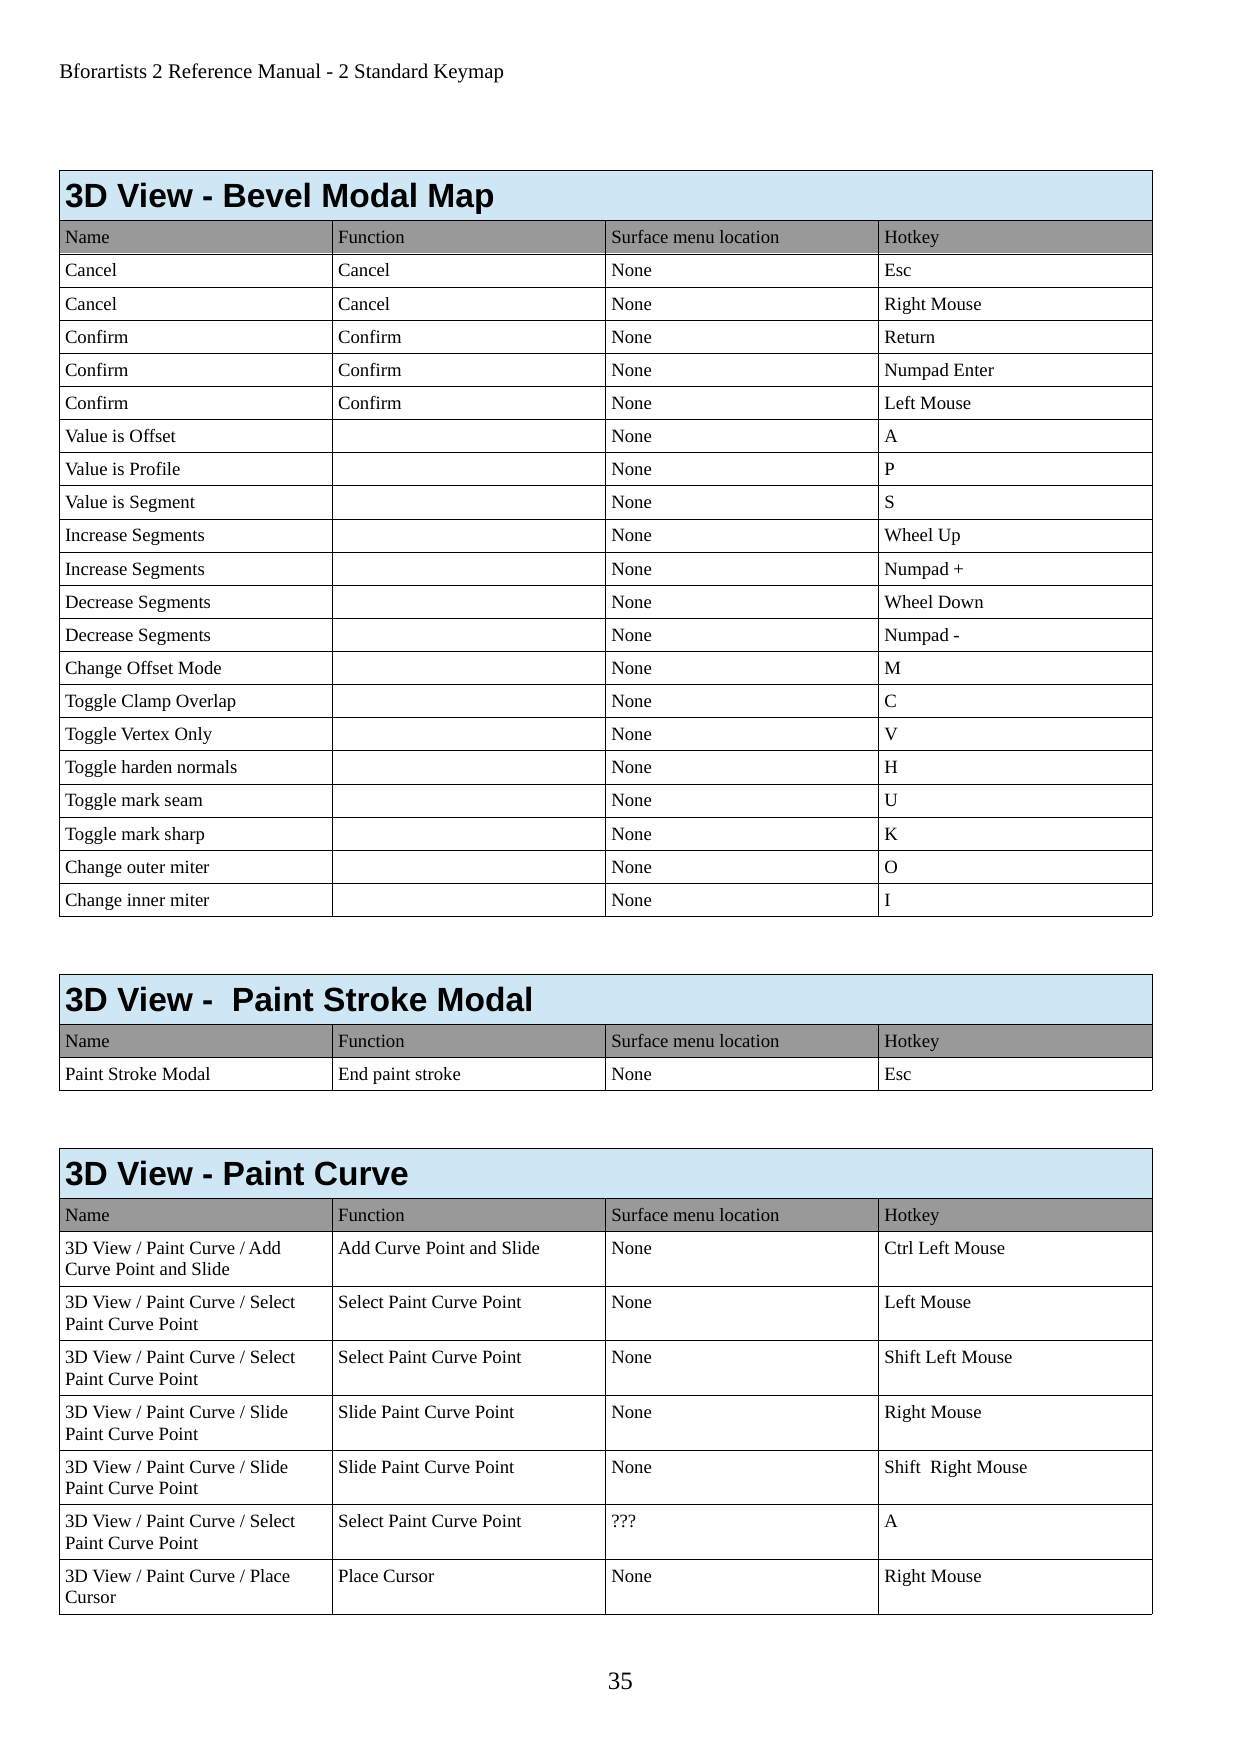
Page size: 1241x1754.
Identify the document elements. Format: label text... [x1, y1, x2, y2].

table_cell None [606, 652, 878, 684]
table_cell None [606, 1287, 878, 1340]
table_cell None [606, 420, 878, 452]
table_cell M [879, 652, 1152, 684]
table_cell None [606, 619, 878, 651]
table_cell Confirm [333, 321, 605, 353]
table_cell None [606, 486, 878, 518]
table_cell [333, 520, 605, 552]
table_cell Surface menu location [606, 1199, 878, 1231]
table_cell None [606, 520, 878, 552]
table_cell Value is Offset [60, 420, 332, 452]
table_cell Place Cursor [333, 1560, 605, 1614]
table_cell End paint stroke [333, 1058, 605, 1090]
table_header 3D View - Paint Curve [60, 1149, 1152, 1198]
table_cell [333, 884, 605, 916]
table_cell Change outer miter [60, 851, 332, 883]
table_cell None [606, 1232, 878, 1286]
table_cell None [606, 851, 878, 883]
table_cell Hotkey [879, 221, 1152, 253]
table_cell Name [60, 1199, 332, 1231]
table_header 3D View - Bevel Modal Map [60, 171, 1152, 220]
table_cell U [879, 785, 1152, 817]
table_cell None [606, 1058, 878, 1090]
table_cell Right Mouse [879, 1560, 1152, 1614]
table_cell Function [333, 1025, 605, 1057]
table_cell 3D View / Paint Curve / Slide Paint Curve Point [60, 1396, 332, 1450]
table_cell A [879, 420, 1152, 452]
table_cell Increase Segments [60, 553, 332, 585]
table_cell [333, 619, 605, 651]
table_cell Decrease Segments [60, 619, 332, 651]
table_cell Toggle mark sharp [60, 818, 332, 850]
table_cell 3D View / Paint Curve / Add Curve Point and Slide [60, 1232, 332, 1286]
table_cell Paint Stroke Modal [60, 1058, 332, 1090]
table_cell Confirm [333, 354, 605, 386]
table_cell Surface menu location [606, 221, 878, 253]
table_cell Slide Paint Curve Point [333, 1451, 605, 1504]
table_cell Toggle Vertex Only [60, 718, 332, 750]
table_cell Left Mouse [879, 387, 1152, 419]
table_cell Confirm [333, 387, 605, 419]
table_cell None [606, 685, 878, 717]
table_cell Shift Left Mouse [879, 1341, 1152, 1395]
table_cell None [606, 1560, 878, 1614]
table_cell Change Offset Mode [60, 652, 332, 684]
table_cell Confirm [60, 321, 332, 353]
table_cell Cancel [333, 288, 605, 320]
table_cell 3D View / Paint Curve / Select Paint Curve Point [60, 1341, 332, 1395]
table_cell Function [333, 221, 605, 253]
table_cell 3D View / Paint Curve / Select Paint Curve Point [60, 1287, 332, 1340]
table_cell [333, 785, 605, 817]
table_cell None [606, 354, 878, 386]
table_cell None [606, 288, 878, 320]
table_cell [333, 553, 605, 585]
table_cell Name [60, 1025, 332, 1057]
table_header 3D View - Paint Stroke Modal [60, 975, 1152, 1024]
table_cell Surface menu location [606, 1025, 878, 1057]
table_cell None [606, 785, 878, 817]
table_cell P [879, 453, 1152, 485]
table_cell Name [60, 221, 332, 253]
table_cell Slide Paint Curve Point [333, 1396, 605, 1450]
table_cell Numpad - [879, 619, 1152, 651]
table_cell V [879, 718, 1152, 750]
table_cell Left Mouse [879, 1287, 1152, 1340]
table_cell Confirm [60, 387, 332, 419]
table_cell None [606, 818, 878, 850]
table_cell O [879, 851, 1152, 883]
table_cell None [606, 553, 878, 585]
table_cell [333, 818, 605, 850]
table_cell Right Mouse [879, 1396, 1152, 1450]
table_cell [333, 586, 605, 618]
table_cell Toggle harden normals [60, 751, 332, 783]
table_cell Esc [879, 255, 1152, 287]
table_cell S [879, 486, 1152, 518]
table_cell Add Curve Point and Slide [333, 1232, 605, 1286]
table_cell Ctrl Left Mouse [879, 1232, 1152, 1286]
table_cell Hotkey [879, 1025, 1152, 1057]
table_cell Toggle mark seam [60, 785, 332, 817]
table_cell Return [879, 321, 1152, 353]
table_cell None [606, 453, 878, 485]
table_cell None [606, 1341, 878, 1395]
table_cell [333, 652, 605, 684]
table_cell Right Mouse [879, 288, 1152, 320]
table_cell Cancel [333, 255, 605, 287]
table_cell 3D View / Paint Curve / Place Cursor [60, 1560, 332, 1614]
table_cell None [606, 1451, 878, 1504]
table_cell Toggle Clamp Overlap [60, 685, 332, 717]
table_cell Value is Segment [60, 486, 332, 518]
table_cell None [606, 321, 878, 353]
table_cell None [606, 751, 878, 783]
table_cell Value is Profile [60, 453, 332, 485]
table_cell Change inner miter [60, 884, 332, 916]
table_cell None [606, 718, 878, 750]
table_cell None [606, 586, 878, 618]
table_cell Cancel [60, 255, 332, 287]
table_cell A [879, 1505, 1152, 1559]
table_cell Shift Right Mouse [879, 1451, 1152, 1504]
table_cell Numpad + [879, 553, 1152, 585]
table_cell Decrease Segments [60, 586, 332, 618]
table_cell Confirm [60, 354, 332, 386]
table_cell [333, 851, 605, 883]
table_cell Select Paint Curve Point [333, 1341, 605, 1395]
table_cell 3D View / Paint Curve / Slide Paint Curve Point [60, 1451, 332, 1504]
table_cell None [606, 884, 878, 916]
table_cell [333, 486, 605, 518]
table_cell None [606, 255, 878, 287]
table_cell H [879, 751, 1152, 783]
table_cell [333, 420, 605, 452]
table_cell Select Paint Curve Point [333, 1287, 605, 1340]
table_cell C [879, 685, 1152, 717]
table_cell [333, 685, 605, 717]
table_cell Increase Segments [60, 520, 332, 552]
table_cell I [879, 884, 1152, 916]
table_cell [333, 751, 605, 783]
table_cell Function [333, 1199, 605, 1231]
table_cell Wheel Down [879, 586, 1152, 618]
table_cell Wheel Up [879, 520, 1152, 552]
table_cell [333, 453, 605, 485]
table_cell Esc [879, 1058, 1152, 1090]
table_cell ??? [606, 1505, 878, 1559]
table_cell [333, 718, 605, 750]
table_cell Select Paint Curve Point [333, 1505, 605, 1559]
table_cell None [606, 1396, 878, 1450]
table_cell Hotkey [879, 1199, 1152, 1231]
table_cell Cancel [60, 288, 332, 320]
table_cell 3D View / Paint Curve / Select Paint Curve Point [60, 1505, 332, 1559]
table_cell K [879, 818, 1152, 850]
table_cell Numpad Enter [879, 354, 1152, 386]
table_cell None [606, 387, 878, 419]
